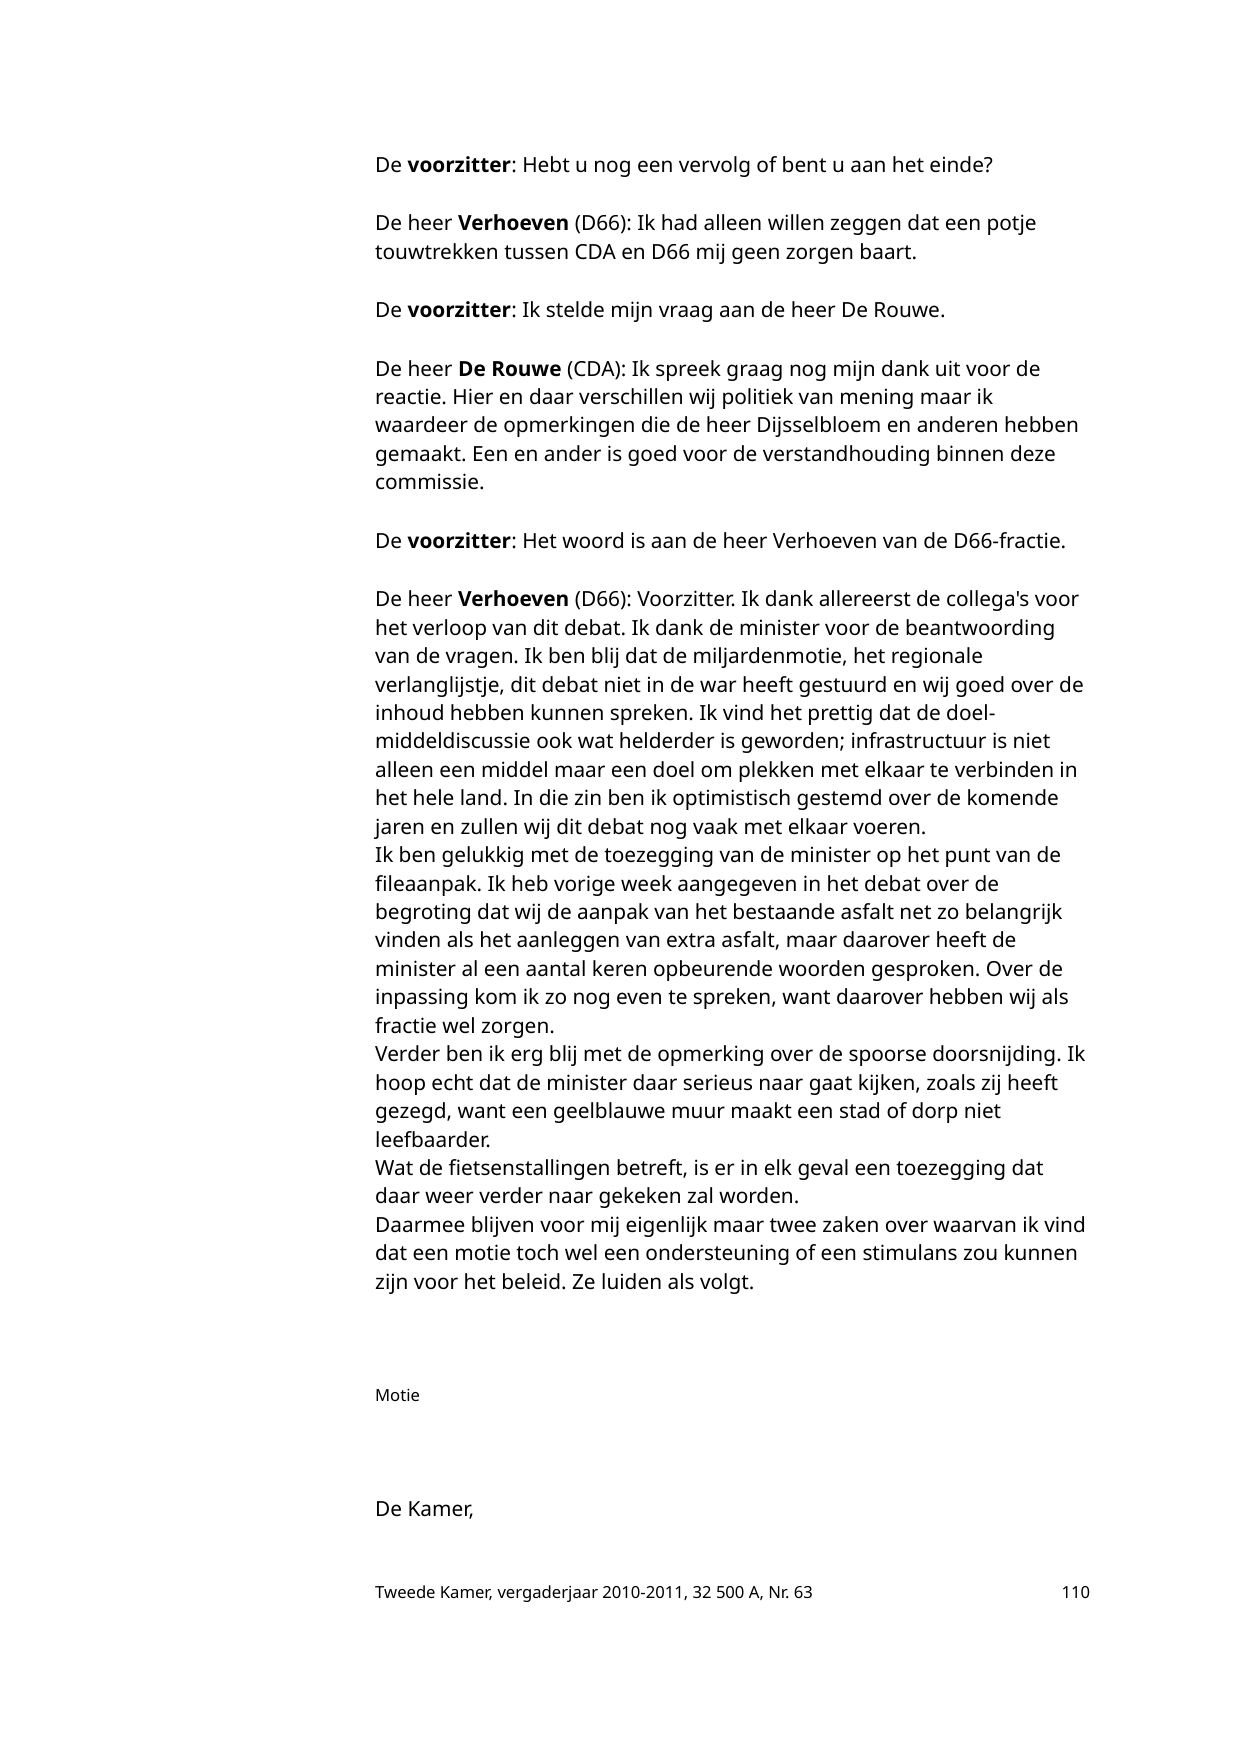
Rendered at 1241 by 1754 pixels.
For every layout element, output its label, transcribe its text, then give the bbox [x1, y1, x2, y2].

text De voorzitter: Het woord is aan de heer Verhoeven van de D66-fractie. [375, 526, 1090, 554]
text Wat de fietsenstallingen betreft, is er in elk geval een toezegging dat daar weer verder naar gekeken zal worden. [375, 1153, 1090, 1210]
text De voorzitter: Hebt u nog een vervolg of bent u aan het einde? [375, 150, 1090, 178]
text De heer Verhoeven (D66): Ik had alleen willen zeggen dat een potje touwtrekken tussen CDA en D66 mij geen zorgen baart. [375, 208, 1090, 265]
text De Kamer, [375, 1494, 1090, 1523]
text Daarmee blijven voor mij eigenlijk maar twee zaken over waarvan ik vind dat een motie toch wel een ondersteuning of een stimulans zou kunnen zijn voor het beleid. Ze luiden als volgt. [375, 1210, 1090, 1295]
table_header Motie [375, 1383, 1090, 1436]
text De voorzitter: Ik stelde mijn vraag aan de heer De Rouwe. [375, 295, 1090, 324]
text Ik ben gelukkig met de toezegging van de minister op het punt van de fileaanpak. Ik heb vorige week aangegeven in het debat over de begroting dat wij de aanpak van het bestaande asfalt net zo belangrijk vinden als het aanleggen van extra asfalt, maar daarover heeft de minister al een aantal keren opbeurende woorden gesproken. Over de inpassing kom ik zo nog even te spreken, want daarover hebben wij als fractie wel zorgen. [375, 840, 1090, 1039]
text De heer Verhoeven (D66): Voorzitter. Ik dank allereerst de collega's voor het verloop van dit debat. Ik dank de minister voor de beantwoording van de vragen. Ik ben blij dat de miljardenmotie, het regionale verlanglijstje, dit debat niet in de war heeft gestuurd en wij goed over de inhoud hebben kunnen spreken. Ik vind het prettig dat de doel-middeldiscussie ook wat helderder is geworden; infrastructuur is niet alleen een middel maar een doel om plekken met elkaar te verbinden in het hele land. In die zin ben ik optimistisch gestemd over de komende jaren en zullen wij dit debat nog vaak met elkaar voeren. [375, 584, 1090, 840]
text Verder ben ik erg blij met de opmerking over de spoorse doorsnijding. Ik hoop echt dat de minister daar serieus naar gaat kijken, zoals zij heeft gezegd, want een geelblauwe muur maakt een stad of dorp niet leefbaarder. [375, 1039, 1090, 1153]
text De heer De Rouwe (CDA): Ik spreek graag nog mijn dank uit voor de reactie. Hier en daar verschillen wij politiek van mening maar ik waardeer de opmerkingen die de heer Dijsselbloem en anderen hebben gemaakt. Een en ander is goed voor de verstandhouding binnen deze commissie. [375, 354, 1090, 496]
